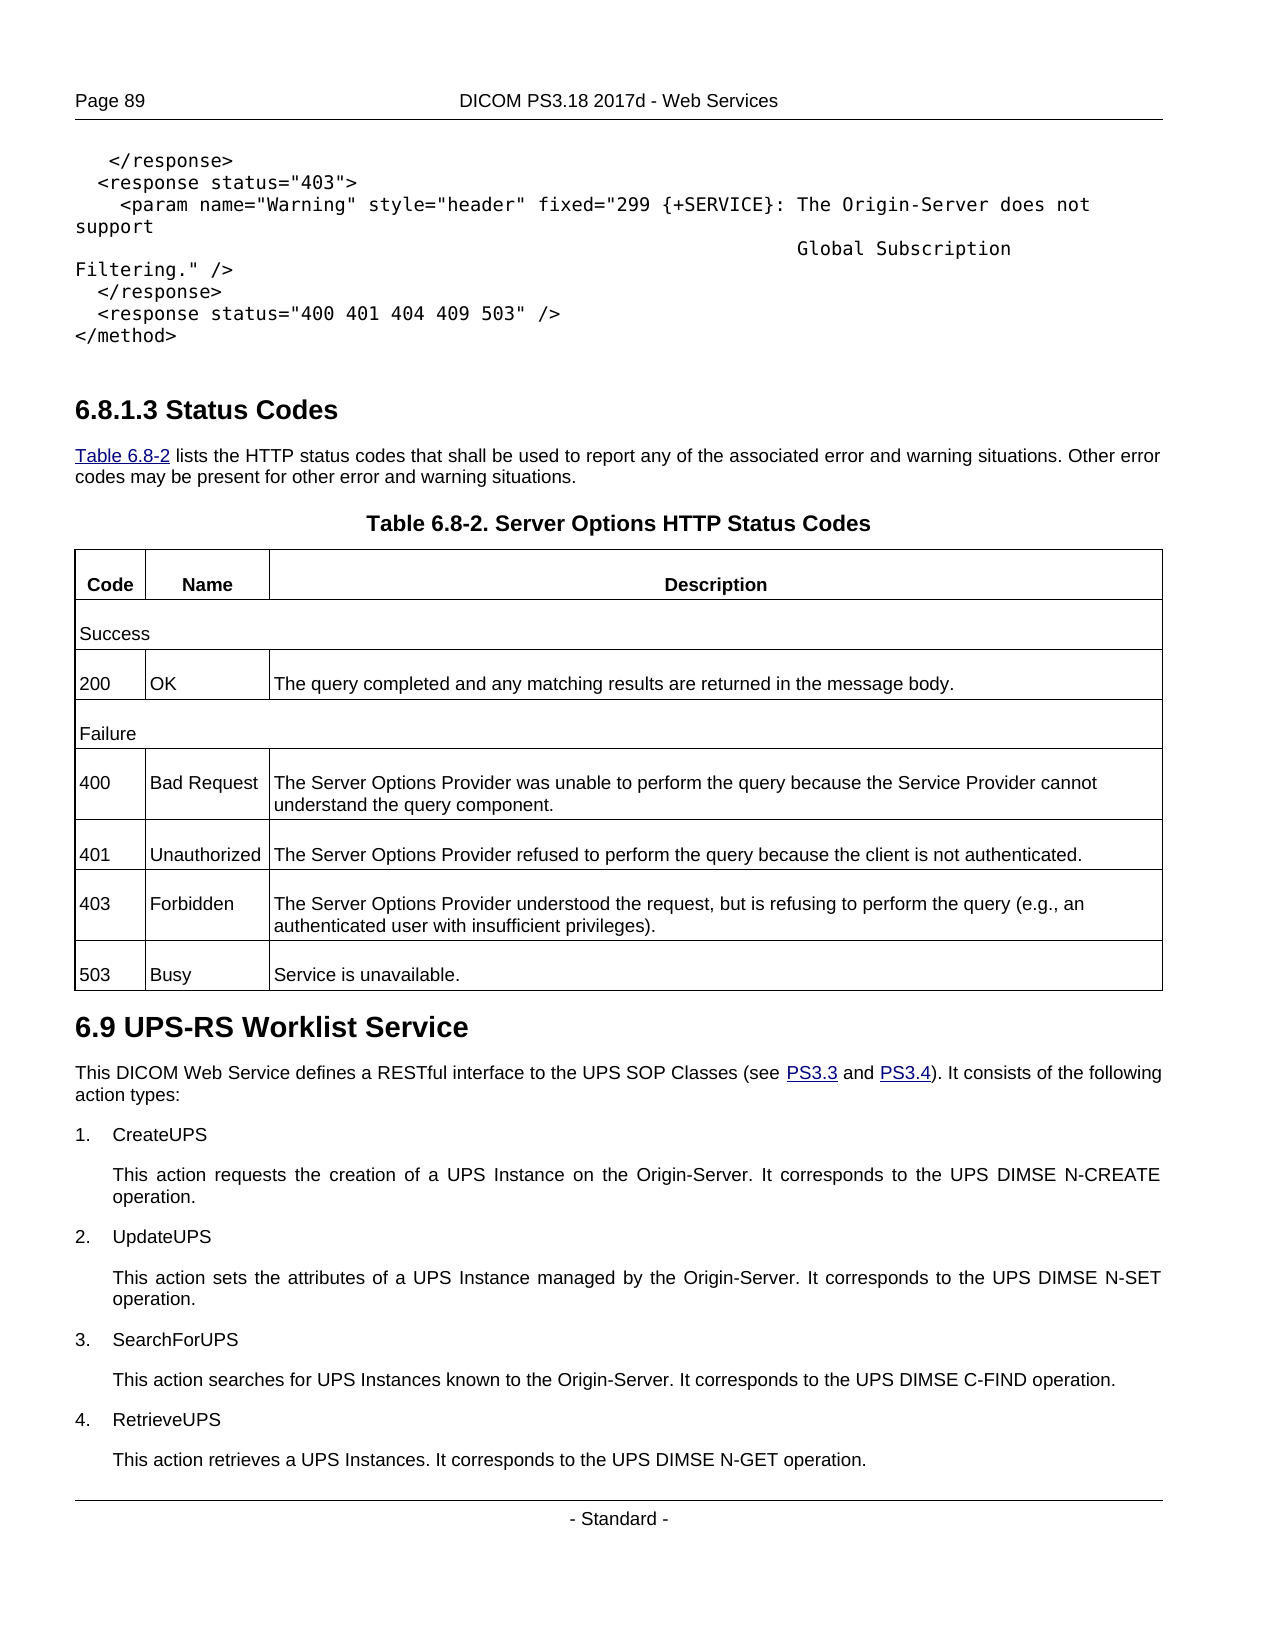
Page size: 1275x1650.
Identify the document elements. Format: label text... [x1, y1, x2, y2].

table_cell The Server Options Provider was unable to perform the query because the Service Provider cannot understand the query component. [270, 749, 1162, 819]
table_cell Failure [76, 700, 1162, 748]
text Table 6.8-2 lists the HTTP status codes that shall be used to report any of the associated error and warning situations. Other error codes may be present for other error and warning situations. [75, 444, 1162, 487]
table_header Code [76, 550, 145, 599]
text Table 6.8-2. Server Options HTTP Status Codes [75, 510, 1162, 536]
table_cell Bad Request [146, 749, 269, 819]
table_cell Busy [146, 941, 269, 990]
table_header Name [146, 550, 269, 599]
table_cell 401 [76, 820, 145, 869]
table_cell The query completed and any matching results are returned in the message body. [270, 650, 1162, 698]
text 6.9 UPS-RS Worklist Service [75, 1010, 1162, 1043]
table_cell Success [76, 600, 1162, 649]
table_cell OK [146, 650, 269, 698]
table_cell 403 [76, 870, 145, 940]
table_cell Service is unavailable. [270, 941, 1162, 990]
list This action sets the attributes of a UPS Instance managed by the Origin-Server. It corresponds to the UPS DIMSE N-SET operation. [75, 1266, 1162, 1309]
list RetrieveUPS [75, 1409, 1162, 1431]
list SearchForUPS [75, 1328, 1162, 1350]
text 6.8.1.3 Status Codes [75, 394, 1162, 426]
table_cell The Server Options Provider refused to perform the query because the client is not authenticated. [270, 820, 1162, 869]
table_cell 503 [76, 941, 145, 990]
list This action searches for UPS Instances known to the Origin-Server. It corresponds to the UPS DIMSE C-FIND operation. [75, 1369, 1162, 1390]
table_cell 200 [76, 650, 145, 698]
text </response> <response status="403"> <param name="Warning" style="header" fixed="299 {+SERVICE}: The Origin-Server does not support Global Subscription Filtering." /> </response> <response status="400 401 404 409 503" /> </method> [75, 150, 1162, 376]
table_cell Unauthorized [146, 820, 269, 869]
list This action retrieves a UPS Instances. It corresponds to the UPS DIMSE N-GET operation. [75, 1449, 1162, 1471]
list This action requests the creation of a UPS Instance on the Origin-Server. It corresponds to the UPS DIMSE N-CREATE operation. [75, 1164, 1162, 1207]
table_cell 400 [76, 749, 145, 819]
list UpdateUPS [75, 1226, 1162, 1248]
table_header Description [270, 550, 1162, 599]
text This DICOM Web Service defines a RESTful interface to the UPS SOP Classes (see PS3.3 and PS3.4). It consists of the following action types: [75, 1062, 1162, 1105]
list CreateUPS [75, 1124, 1162, 1146]
table_cell The Server Options Provider understood the request, but is refusing to perform the query (e.g., an authenticated user with insufficient privileges). [270, 870, 1162, 940]
table_cell Forbidden [146, 870, 269, 940]
